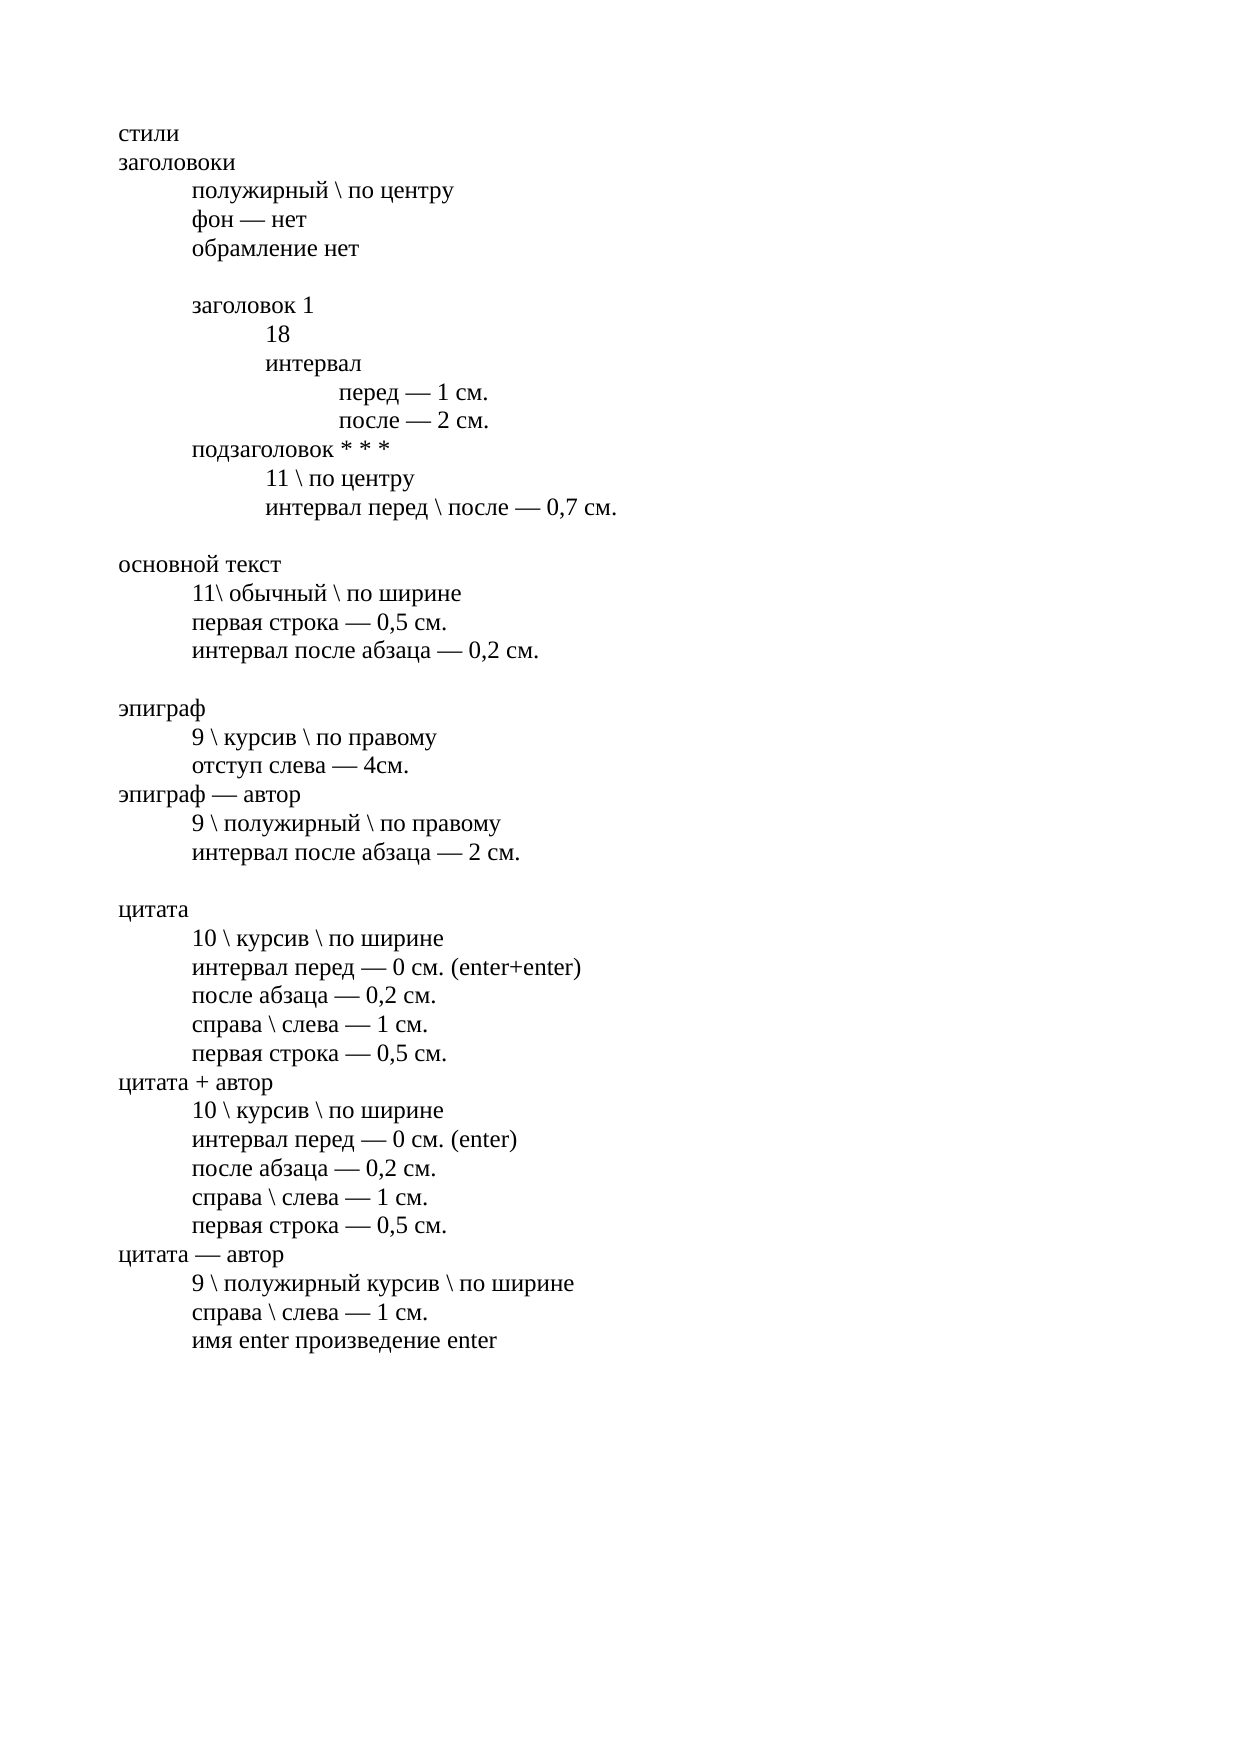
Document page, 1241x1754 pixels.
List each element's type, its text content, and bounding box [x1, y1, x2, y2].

text интервал после абзаца — 0,2 см. [118, 636, 1122, 664]
text 10 \ курсив \ по ширине [118, 923, 1122, 952]
text фон — нет [118, 204, 1122, 233]
text стили [118, 118, 1122, 147]
text заголовоки [118, 147, 1122, 176]
text основной текст [118, 549, 1122, 578]
text эпиграф [118, 693, 1122, 722]
text 11 \ по центру [118, 463, 1122, 492]
text после — 2 см. [118, 406, 1122, 434]
text цитата [118, 894, 1122, 923]
text первая строка — 0,5 см. [118, 1038, 1122, 1067]
text 9 \ полужирный \ по правому [118, 808, 1122, 837]
text 9 \ курсив \ по правому [118, 722, 1122, 751]
text справа \ слева — 1 см. [118, 1297, 1122, 1326]
text первая строка — 0,5 см. [118, 1211, 1122, 1239]
text интервал перед — 0 см. (enter) [118, 1124, 1122, 1153]
text эпиграф — автор [118, 779, 1122, 808]
text интервал [118, 348, 1122, 377]
text цитата + автор [118, 1067, 1122, 1096]
text имя enter произведение enter [118, 1326, 1122, 1354]
text справа \ слева — 1 см. [118, 1009, 1122, 1038]
text обрамление нет [118, 233, 1122, 262]
text интервал перед — 0 см. (enter+enter) [118, 952, 1122, 981]
text интервал перед \ после — 0,7 см. [118, 492, 1122, 521]
text отступ слева — 4см. [118, 751, 1122, 779]
text 9 \ полужирный курсив \ по ширине [118, 1268, 1122, 1297]
text полужирный \ по центру [118, 176, 1122, 204]
text 18 [118, 319, 1122, 348]
text после абзаца — 0,2 см. [118, 981, 1122, 1009]
text 10 \ курсив \ по ширине [118, 1096, 1122, 1124]
text 11\ обычный \ по ширине [118, 578, 1122, 607]
text после абзаца — 0,2 см. [118, 1153, 1122, 1182]
text цитата — автор [118, 1239, 1122, 1268]
text интервал после абзаца — 2 см. [118, 837, 1122, 866]
text первая строка — 0,5 см. [118, 607, 1122, 636]
text подзаголовок * * * [118, 434, 1122, 463]
text заголовок 1 [118, 291, 1122, 319]
text справа \ слева — 1 см. [118, 1182, 1122, 1211]
text перед — 1 см. [118, 377, 1122, 406]
